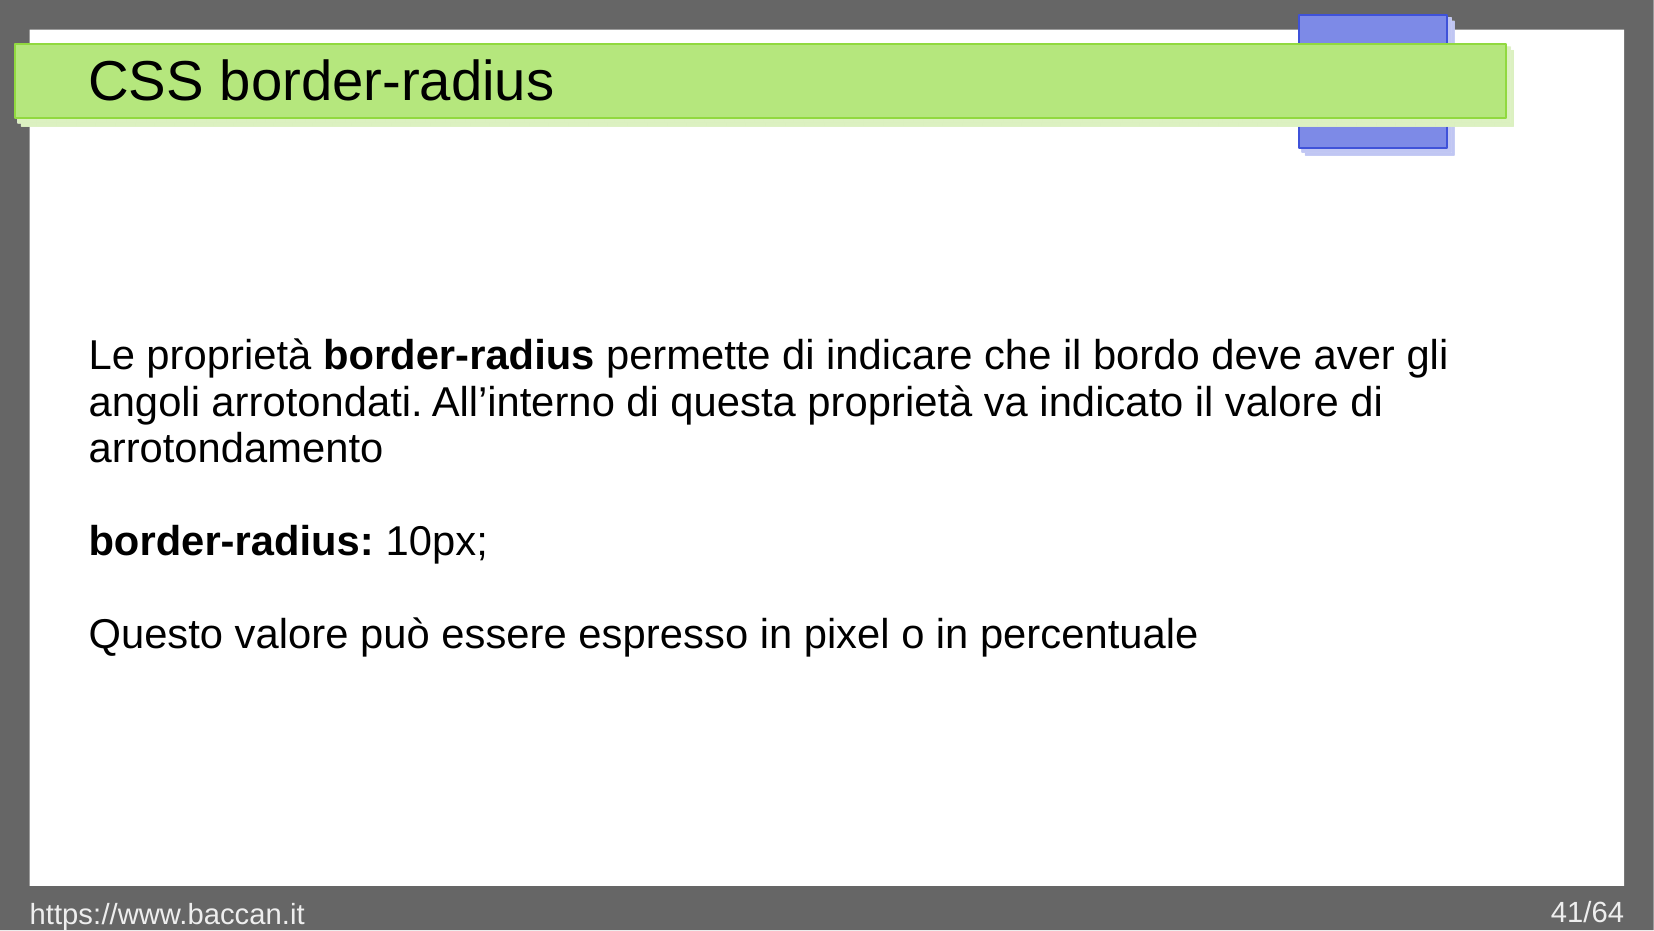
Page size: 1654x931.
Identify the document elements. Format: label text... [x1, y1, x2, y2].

text_box Le proprietà border-radius permette di indicare che il bordo deve aver gli angoli arrotondati. All’interno di questa proprietà va indicato il valore di arrotondamento border-radius: 10px; Questo valore può essere espresso in pixel o in percentuale [88, 169, 1565, 820]
title CSS border-radius [88, 44, 1506, 119]
